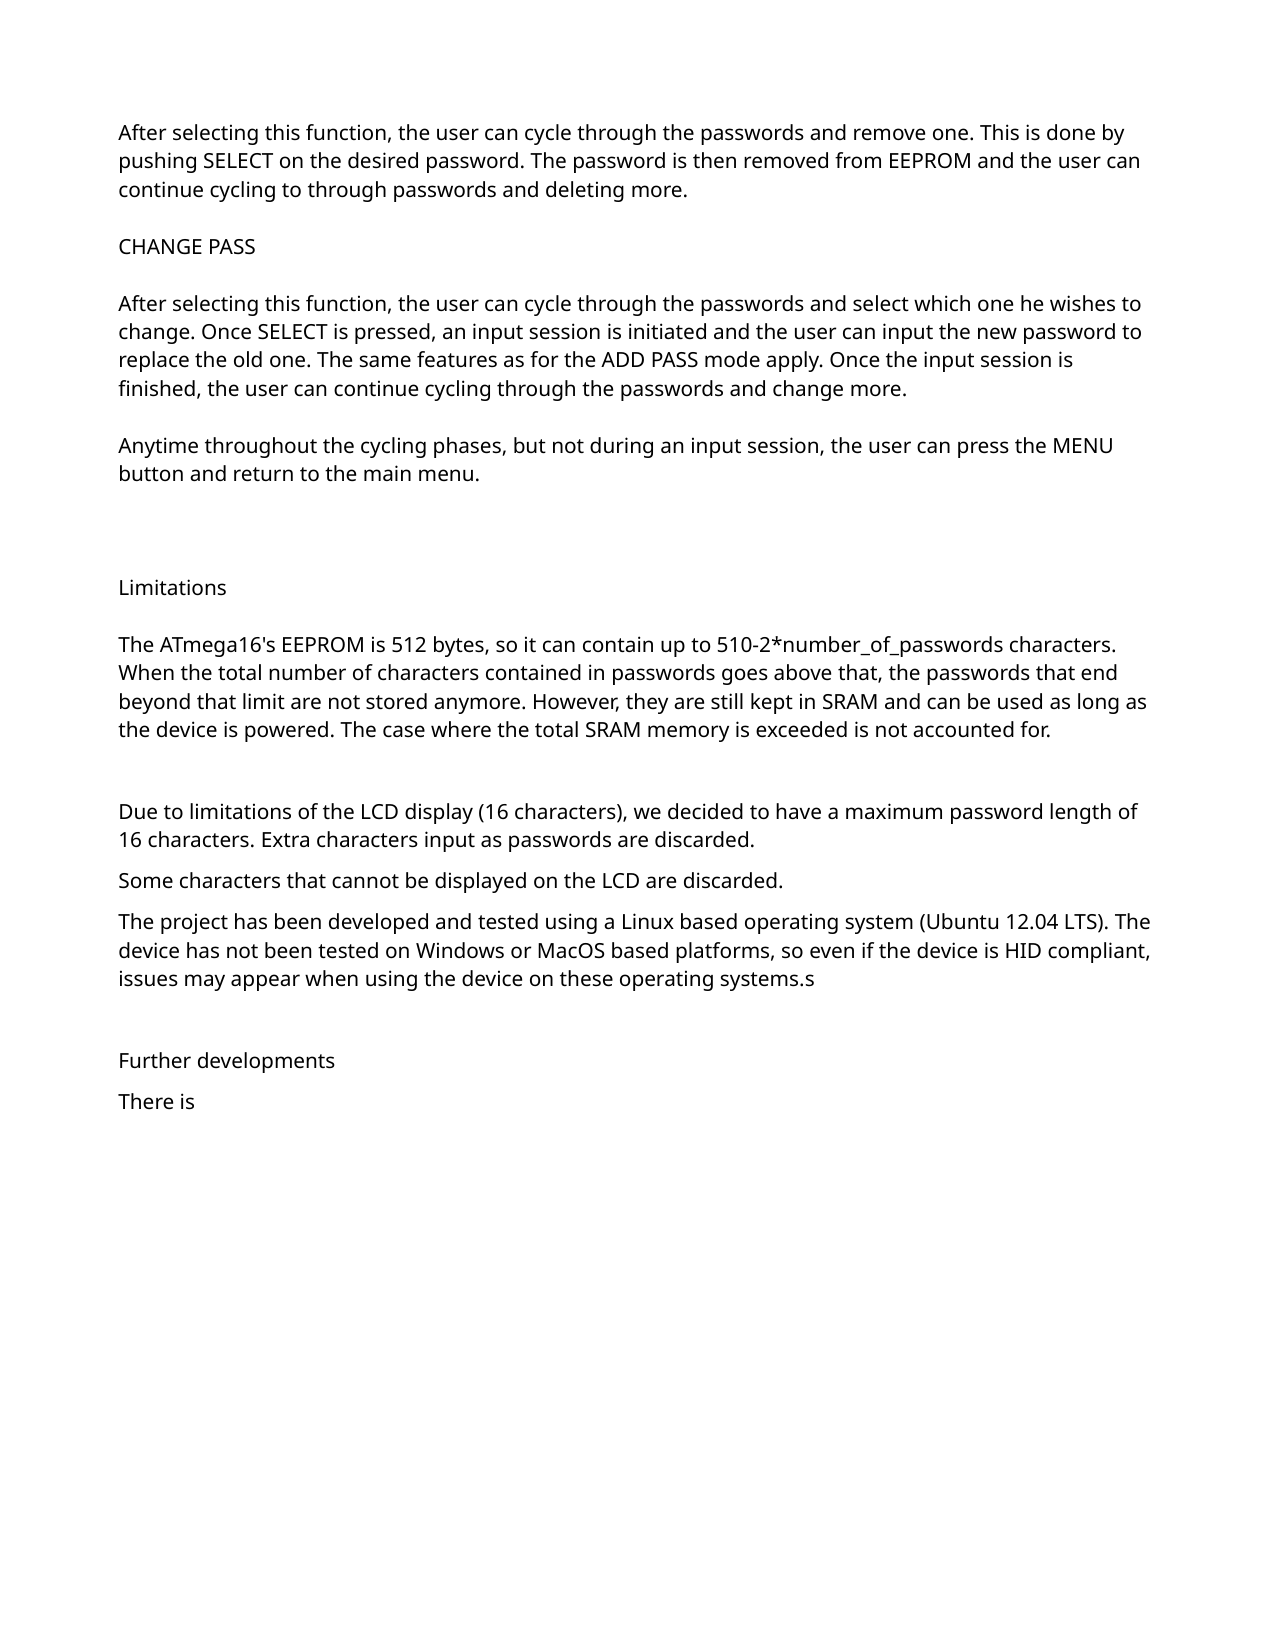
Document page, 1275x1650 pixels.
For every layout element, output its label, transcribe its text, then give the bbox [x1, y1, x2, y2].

text The ATmega16's EEPROM is 512 bytes, so it can contain up to 510-2*number_of_passwords characters. When the total number of characters contained in passwords goes above that, the passwords that end beyond that limit are not stored anymore. However, they are still kept in SRAM and can be used as long as the device is powered. The case where the total SRAM memory is exceeded is not accounted for. [118, 630, 1157, 744]
text Limitations [118, 573, 1157, 602]
text The project has been developed and tested using a Linux based operating system (Ubuntu 12.04 LTS). The device has not been tested on Windows or MacOS based platforms, so even if the device is HID compliant, issues may appear when using the device on these operating systems.s [118, 907, 1157, 993]
text After selecting this function, the user can cycle through the passwords and remove one. This is done by pushing SELECT on the desired password. The password is then removed from EEPROM and the user can continue cycling to through passwords and deleting more. [118, 118, 1157, 203]
text After selecting this function, the user can cycle through the passwords and select which one he wishes to change. Once SELECT is pressed, an input session is initiated and the user can input the new password to replace the old one. The same features as for the ADD PASS mode apply. Once the input session is finished, the user can continue cycling through the passwords and change more. [118, 289, 1157, 402]
text There is [118, 1087, 1157, 1116]
text Further developments [118, 1046, 1157, 1075]
text CHANGE PASS [118, 232, 1157, 260]
text Anytime throughout the cycling phases, but not during an input session, the user can press the MENU button and return to the main menu. [118, 431, 1157, 488]
text Due to limitations of the LCD display (16 characters), we decided to have a maximum password length of 16 characters. Extra characters input as passwords are discarded. [118, 797, 1157, 854]
text Some characters that cannot be displayed on the LCD are discarded. [118, 867, 1157, 895]
